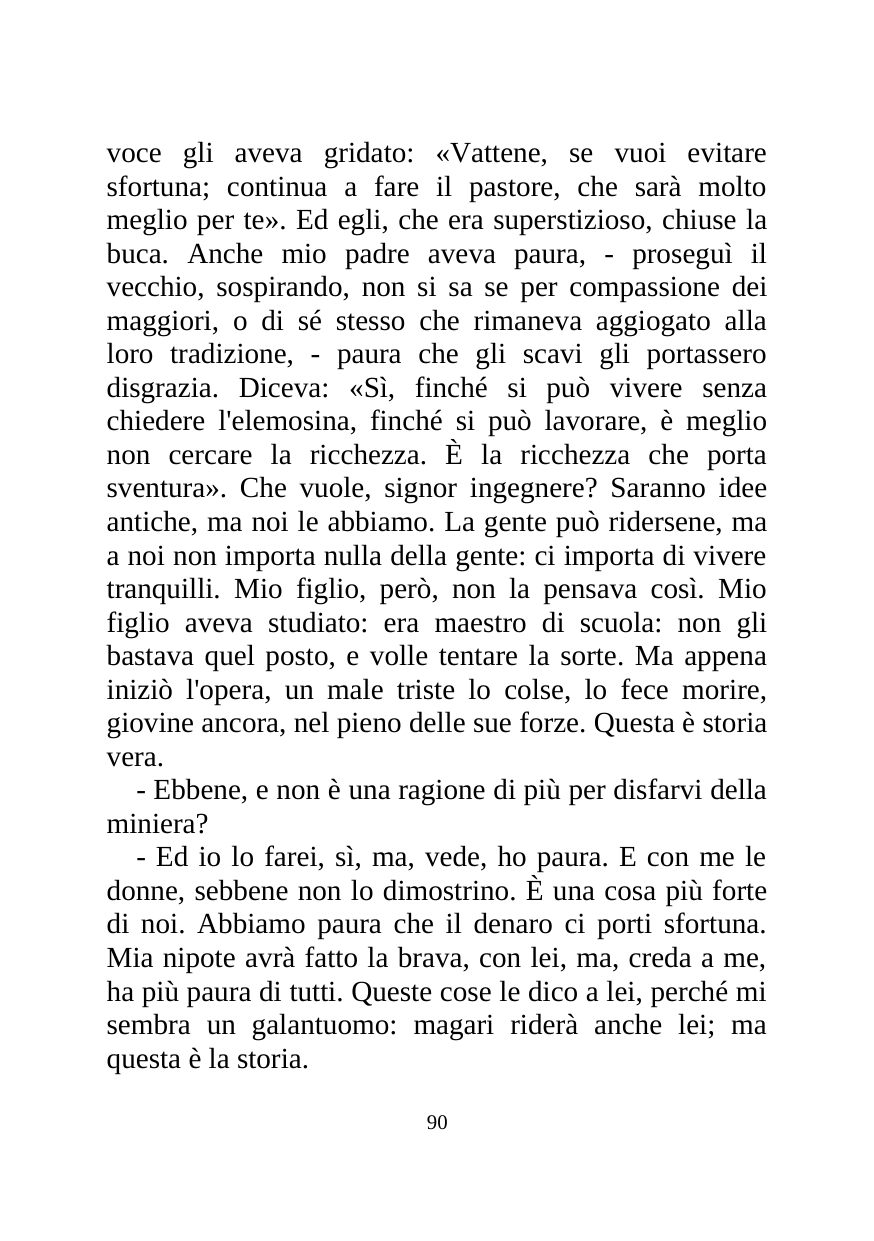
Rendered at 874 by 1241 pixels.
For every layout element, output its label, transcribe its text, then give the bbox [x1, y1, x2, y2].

text - Ebbene, e non è una ragione di più per disfarvi della miniera? [106, 772, 768, 839]
text voce gli aveva gridato: «Vattene, se vuoi evitare sfortuna; continua a fare il pastore, che sarà molto meglio per te». Ed egli, che era superstizioso, chiuse la buca. Anche mio padre aveva paura, - proseguì il vecchio, sospirando, non si sa se per compassione dei maggiori, o di sé stesso che rimaneva aggiogato alla loro tradizione, - paura che gli scavi gli portassero disgrazia. Diceva: «Sì, finché si può vivere senza chiedere l'elemosina, finché si può lavorare, è meglio non cercare la ricchezza. È la ricchezza che porta sventura». Che vuole, signor ingegnere? Saranno idee antiche, ma noi le abbiamo. La gente può ridersene, ma a noi non importa nulla della gente: ci importa di vivere tranquilli. Mio figlio, però, non la pensava così. Mio figlio aveva studiato: era maestro di scuola: non gli bastava quel posto, e volle tentare la sorte. Ma appena iniziò l'opera, un male triste lo colse, lo fece morire, giovine ancora, nel pieno delle sue forze. Questa è storia vera. [106, 135, 768, 772]
text - Ed io lo farei, sì, ma, vede, ho paura. E con me le donne, sebbene non lo dimostrino. È una cosa più forte di noi. Abbiamo paura che il denaro ci porti sfortuna. Mia nipote avrà fatto la brava, con lei, ma, creda a me, ha più paura di tutti. Queste cose le dico a lei, perché mi sembra un galantuomo: magari riderà anche lei; ma questa è la storia. [106, 839, 768, 1074]
